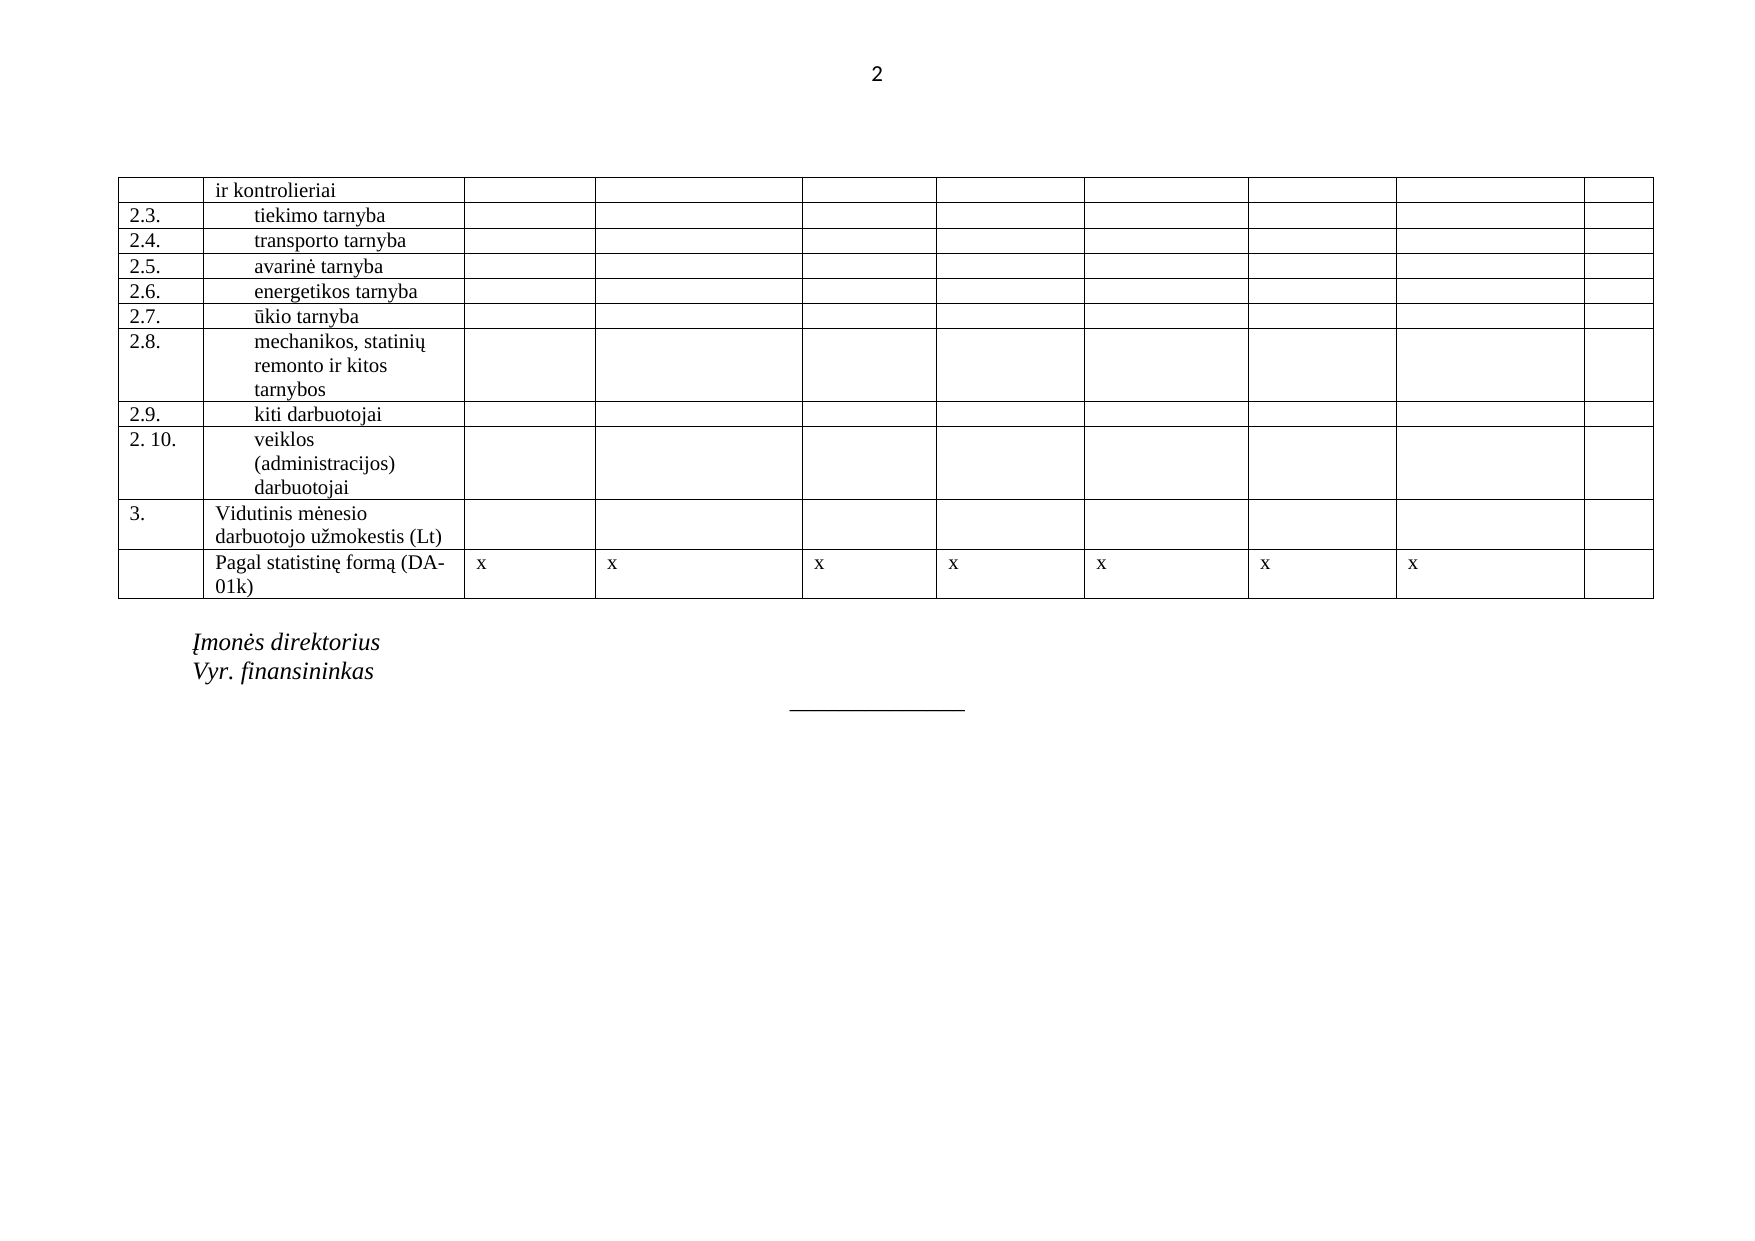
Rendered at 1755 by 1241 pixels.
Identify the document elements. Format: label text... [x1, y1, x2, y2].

table_cell [1397, 203, 1584, 227]
table_cell [1397, 254, 1584, 278]
table_cell [1397, 329, 1584, 401]
table_cell [465, 402, 595, 426]
table_cell [596, 500, 802, 548]
table_cell Pagal statistinę formą (DA-01k) [204, 550, 464, 598]
table_cell [465, 304, 595, 328]
table_cell [1397, 229, 1584, 252]
table_cell mechanikos, statinių remonto ir kitos tarnybos [204, 329, 464, 401]
table_cell [803, 229, 936, 252]
table_cell [803, 178, 936, 202]
table_cell ir kontrolieriai [204, 178, 464, 202]
table_cell kiti darbuotojai [204, 402, 464, 426]
table_cell avarinė tarnyba [204, 254, 464, 278]
table_cell [465, 203, 595, 227]
table_cell [1585, 229, 1653, 252]
table_cell [1085, 229, 1248, 252]
table_cell [1585, 178, 1653, 202]
text Vyr. finansininkas [118, 656, 1636, 685]
table_cell 2.5. [119, 254, 203, 278]
table_cell [596, 229, 802, 252]
table_cell [1397, 402, 1584, 426]
table_cell [596, 427, 802, 499]
table_cell [1249, 279, 1396, 303]
table_cell [119, 550, 203, 598]
table_cell Vidutinis mėnesio darbuotojo užmokestis (Lt) [204, 500, 464, 548]
table_cell [1585, 203, 1653, 227]
table_cell [1249, 203, 1396, 227]
table_cell [1085, 203, 1248, 227]
table_cell [465, 500, 595, 548]
table_cell [1585, 402, 1653, 426]
table_cell [937, 254, 1084, 278]
table_cell [465, 329, 595, 401]
table_cell [1397, 427, 1584, 499]
table_cell [937, 203, 1084, 227]
table_cell [465, 254, 595, 278]
table_cell [119, 178, 203, 202]
table_cell [1585, 279, 1653, 303]
table_cell [1249, 329, 1396, 401]
table_cell energetikos tarnyba [204, 279, 464, 303]
table_cell x [1397, 550, 1584, 598]
table_cell [465, 427, 595, 499]
table_cell [803, 304, 936, 328]
table_cell [596, 329, 802, 401]
table_cell [1085, 178, 1248, 202]
table_cell 2.7. [119, 304, 203, 328]
table_cell [596, 304, 802, 328]
table_cell [803, 279, 936, 303]
table_cell 3. [119, 500, 203, 548]
table_cell [1085, 500, 1248, 548]
table_cell [1397, 279, 1584, 303]
table_cell [596, 254, 802, 278]
text Įmonės direktorius [118, 627, 1636, 656]
table_cell [803, 427, 936, 499]
table_cell [1249, 402, 1396, 426]
table_cell [596, 402, 802, 426]
table_cell [1397, 304, 1584, 328]
table_cell x [803, 550, 936, 598]
table_cell [1585, 329, 1653, 401]
table_cell [1397, 500, 1584, 548]
table_cell [803, 500, 936, 548]
table_cell [1085, 427, 1248, 499]
table_cell [1249, 229, 1396, 252]
table_cell [1585, 254, 1653, 278]
table_cell [1085, 304, 1248, 328]
table_cell x [1249, 550, 1396, 598]
table_cell x [1085, 550, 1248, 598]
table_cell [1249, 500, 1396, 548]
table_cell [1249, 178, 1396, 202]
table_cell [803, 402, 936, 426]
table_cell [465, 178, 595, 202]
table_cell [465, 229, 595, 252]
table_cell [1585, 550, 1653, 598]
table_cell [1249, 427, 1396, 499]
table_cell [937, 402, 1084, 426]
table_cell 2.6. [119, 279, 203, 303]
table_cell [937, 500, 1084, 548]
table_cell [1585, 500, 1653, 548]
table_cell [937, 229, 1084, 252]
table_cell [596, 203, 802, 227]
table_cell [465, 279, 595, 303]
table_cell [803, 203, 936, 227]
table_cell [937, 178, 1084, 202]
table_cell 2. 10. [119, 427, 203, 499]
table_cell [1585, 304, 1653, 328]
table_cell [1585, 427, 1653, 499]
table_cell [1249, 254, 1396, 278]
table_cell [803, 329, 936, 401]
table_cell [1249, 304, 1396, 328]
table_cell [1085, 254, 1248, 278]
table_cell [596, 279, 802, 303]
table_cell [937, 304, 1084, 328]
table_cell [596, 178, 802, 202]
table_cell 2.4. [119, 229, 203, 252]
table_cell 2.9. [119, 402, 203, 426]
table_cell tiekimo tarnyba [204, 203, 464, 227]
table_cell x [596, 550, 802, 598]
table_cell [937, 427, 1084, 499]
text ______________ [118, 685, 1636, 714]
table_cell veiklos (administracijos) darbuotojai [204, 427, 464, 499]
table_cell ūkio tarnyba [204, 304, 464, 328]
table_cell [1397, 178, 1584, 202]
table_cell x [465, 550, 595, 598]
table_cell [1085, 279, 1248, 303]
table_cell x [937, 550, 1084, 598]
table_cell [937, 329, 1084, 401]
table_cell [937, 279, 1084, 303]
table_cell [803, 254, 936, 278]
table_cell [1085, 402, 1248, 426]
table_cell 2.8. [119, 329, 203, 401]
table_cell [1085, 329, 1248, 401]
table_cell transporto tarnyba [204, 229, 464, 252]
table_cell 2.3. [119, 203, 203, 227]
